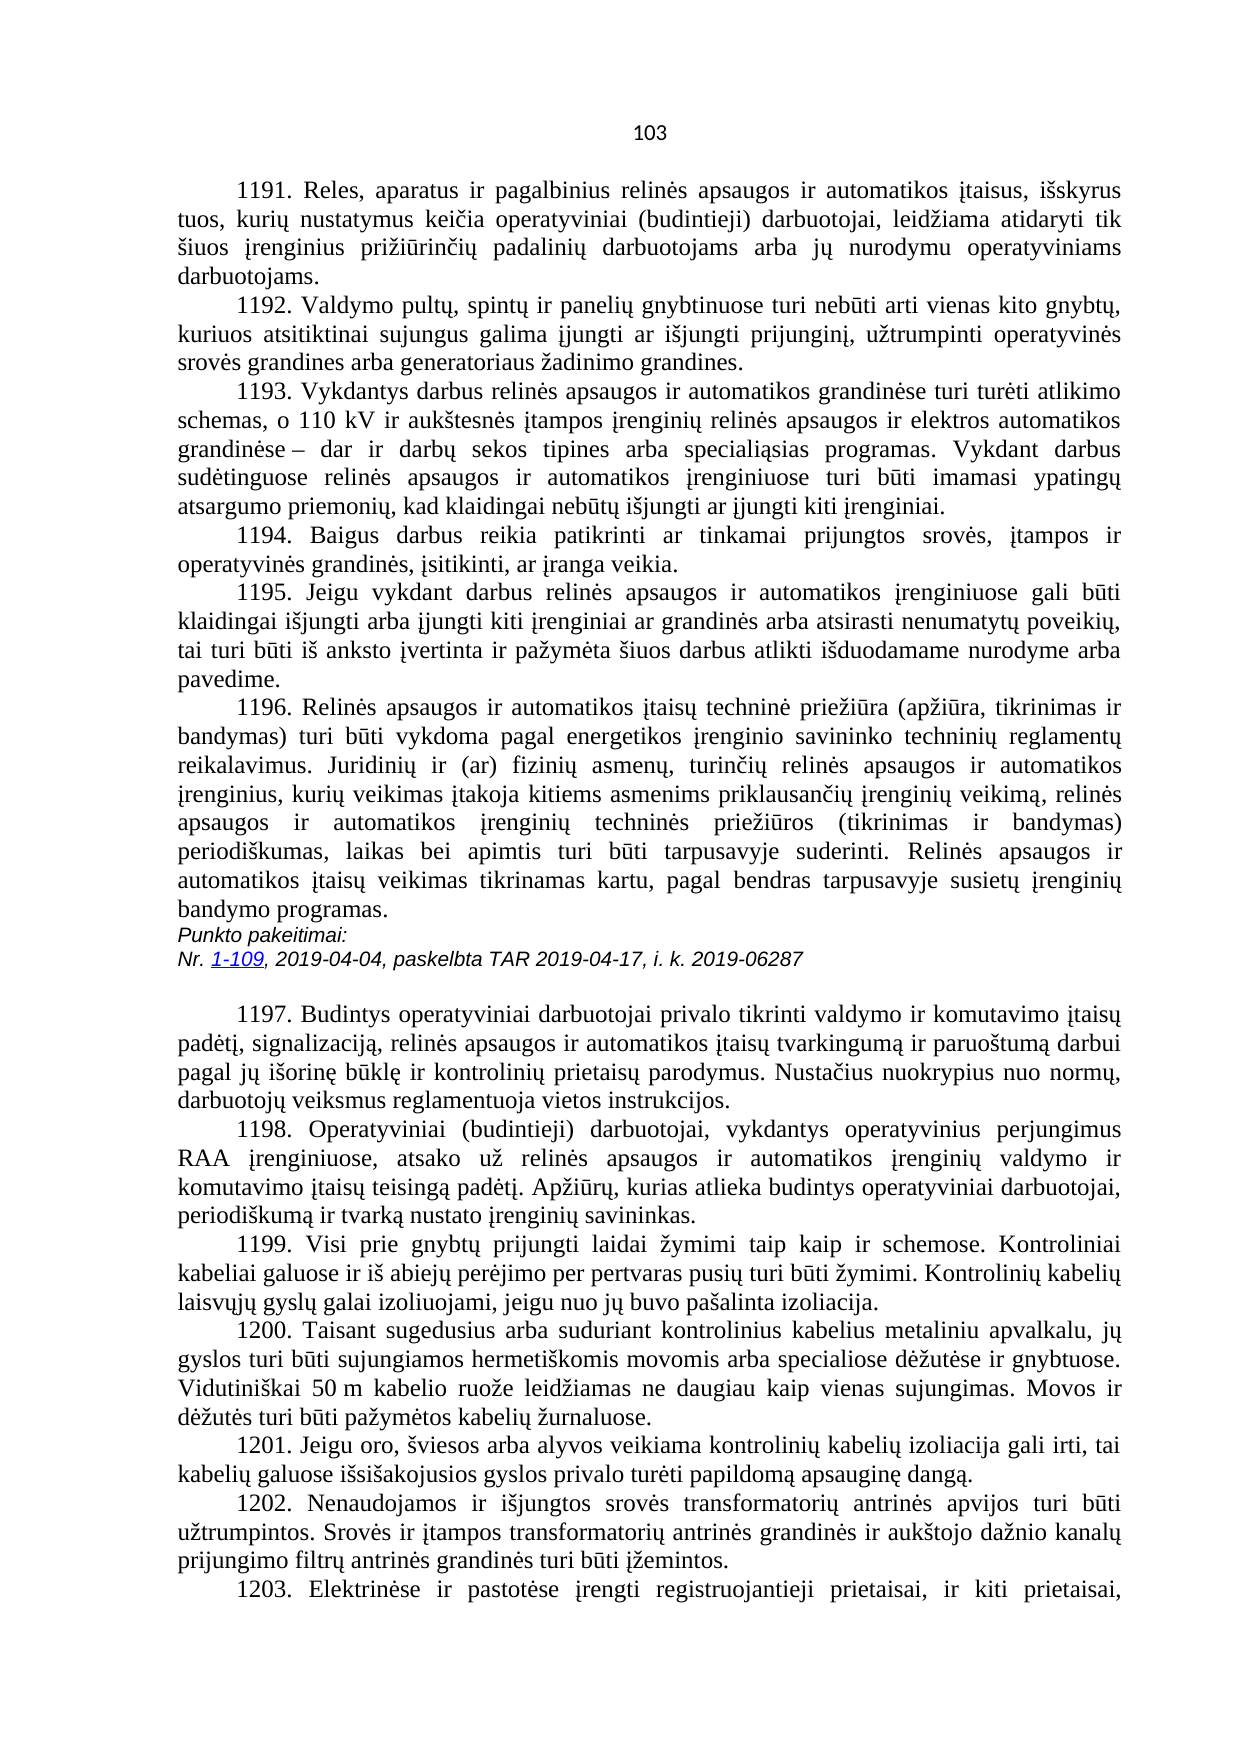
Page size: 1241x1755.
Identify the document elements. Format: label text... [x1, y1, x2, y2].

text 1202. Nenaudojamos ir išjungtos srovės transformatorių antrinės apvijos turi būti užtrumpintos. Srovės ir įtampos transformatorių antrinės grandinės ir aukštojo dažnio kanalų prijungimo filtrų antrinės grandinės turi būti įžemintos. [177, 1488, 1122, 1574]
text 1192. Valdymo pultų, spintų ir panelių gnybtinuose turi nebūti arti vienas kito gnybtų, kuriuos atsitiktinai sujungus galima įjungti ar išjungti prijunginį, užtrumpinti operatyvinės srovės grandines arba generatoriaus žadinimo grandines. [177, 290, 1122, 376]
text 1193. Vykdantys darbus relinės apsaugos ir automatikos grandinėse turi turėti atlikimo schemas, o 110 kV ir aukštesnės įtampos įrenginių relinės apsaugos ir elektros automatikos grandinėse – dar ir darbų sekos tipines arba specialiąsias programas. Vykdant darbus sudėtinguose relinės apsaugos ir automatikos įrenginiuose turi būti imamasi ypatingų atsargumo priemonių, kad klaidingai nebūtų išjungti ar įjungti kiti įrenginiai. [177, 376, 1122, 520]
text 1203. Elektrinėse ir pastotėse įrengti registruojantieji prietaisai, ir kiti prietaisai, [177, 1574, 1122, 1603]
text 1197. Budintys operatyviniai darbuotojai privalo tikrinti valdymo ir komutavimo įtaisų padėtį, signalizaciją, relinės apsaugos ir automatikos įtaisų tvarkingumą ir paruoštumą darbui pagal jų išorinę būklę ir kontrolinių prietaisų parodymus. Nustačius nuokrypius nuo normų, darbuotojų veiksmus reglamentuoja vietos instrukcijos. [177, 999, 1122, 1114]
text 1198. Operatyviniai (budintieji) darbuotojai, vykdantys operatyvinius perjungimus RAA įrenginiuose, atsako už relinės apsaugos ir automatikos įrenginių valdymo ir komutavimo įtaisų teisingą padėtį. Apžiūrų, kurias atlieka budintys operatyviniai darbuotojai, periodiškumą ir tvarką nustato įrenginių savininkas. [177, 1114, 1122, 1229]
text 1194. Baigus darbus reikia patikrinti ar tinkamai prijungtos srovės, įtampos ir operatyvinės grandinės, įsitikinti, ar įranga veikia. [177, 520, 1122, 577]
text 1200. Taisant sugedusius arba suduriant kontrolinius kabelius metaliniu apvalkalu, jų gyslos turi būti sujungiamos hermetiškomis movomis arba specialiose dėžutėse ir gnybtuose. Vidutiniškai 50 m kabelio ruože leidžiamas ne daugiau kaip vienas sujungimas. Movos ir dėžutės turi būti pažymėtos kabelių žurnaluose. [177, 1315, 1122, 1430]
text 1195. Jeigu vykdant darbus relinės apsaugos ir automatikos įrenginiuose gali būti klaidingai išjungti arba įjungti kiti įrenginiai ar grandinės arba atsirasti nenumatytų poveikių, tai turi būti iš anksto įvertinta ir pažymėta šiuos darbus atlikti išduodamame nurodyme arba pavedime. [177, 577, 1122, 692]
text 1196. Relinės apsaugos ir automatikos įtaisų techninė priežiūra (apžiūra, tikrinimas ir bandymas) turi būti vykdoma pagal energetikos įrenginio savininko techninių reglamentų reikalavimus. Juridinių ir (ar) fizinių asmenų, turinčių relinės apsaugos ir automatikos įrenginius, kurių veikimas įtakoja kitiems asmenims priklausančių įrenginių veikimą, relinės apsaugos ir automatikos įrenginių techninės priežiūros (tikrinimas ir bandymas) periodiškumas, laikas bei apimtis turi būti tarpusavyje suderinti. Relinės apsaugos ir automatikos įtaisų veikimas tikrinamas kartu, pagal bendras tarpusavyje susietų įrenginių bandymo programas. [177, 692, 1122, 922]
text 1199. Visi prie gnybtų prijungti laidai žymimi taip kaip ir schemose. Kontroliniai kabeliai galuose ir iš abiejų perėjimo per pertvaras pusių turi būti žymimi. Kontrolinių kabelių laisvųjų gyslų galai izoliuojami, jeigu nuo jų buvo pašalinta izoliacija. [177, 1229, 1122, 1315]
text 1191. Reles, aparatus ir pagalbinius relinės apsaugos ir automatikos įtaisus, išskyrus tuos, kurių nustatymus keičia operatyviniai (budintieji) darbuotojai, leidžiama atidaryti tik šiuos įrenginius prižiūrinčių padalinių darbuotojams arba jų nurodymu operatyviniams darbuotojams. [177, 175, 1122, 290]
text 1201. Jeigu oro, šviesos arba alyvos veikiama kontrolinių kabelių izoliacija gali irti, tai kabelių galuose išsišakojusios gyslos privalo turėti papildomą apsauginę dangą. [177, 1430, 1122, 1488]
text Punkto pakeitimai: [177, 922, 1122, 946]
text Nr. 1-109, 2019-04-04, paskelbta TAR 2019-04-17, i. k. 2019-06287 [177, 946, 1122, 970]
